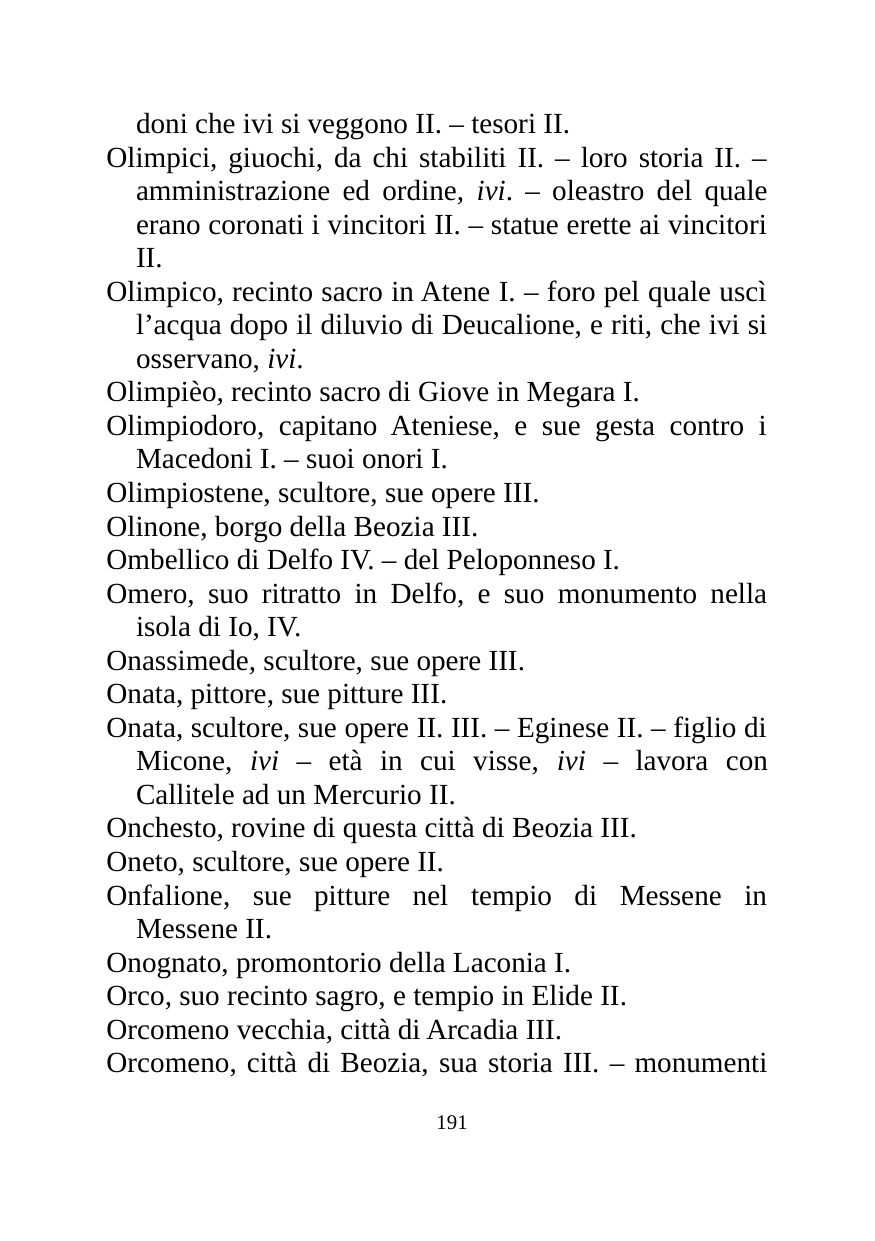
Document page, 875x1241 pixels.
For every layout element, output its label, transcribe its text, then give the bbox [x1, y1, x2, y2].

text Ombellico di Delfo IV. – del Peloponneso I. [106, 542, 768, 576]
text Olimpico, recinto sacro in Atene I. – foro pel quale uscì l’acqua dopo il diluvio di Deucalione, e riti, che ivi si osservano, ivi. [106, 274, 768, 374]
text Omero, suo ritratto in Delfo, e suo monumento nella isola di Io, IV. [106, 576, 768, 643]
text Onata, pittore, sue pitture III. [106, 676, 768, 710]
text Olimpici, giuochi, da chi stabiliti II. – loro storia II. – amministrazione ed ordine, ivi. – oleastro del quale erano coronati i vincitori II. – statue erette ai vincitori II. [106, 140, 768, 274]
text Onata, scultore, sue opere II. III. – Eginese II. – figlio di Micone, ivi – età in cui visse, ivi – lavora con Callitele ad un Mercurio II. [106, 710, 768, 811]
text Orcomeno vecchia, città di Arcadia III. [106, 1012, 768, 1045]
text doni che ivi si veggono II. – tesori II. [106, 106, 768, 140]
text Onfalione, sue pitture nel tempio di Messene in Messene II. [106, 878, 768, 945]
text Olimpièo, recinto sacro di Giove in Megara I. [106, 374, 768, 408]
text Olimpiostene, scultore, sue opere III. [106, 475, 768, 509]
text Oneto, scultore, sue opere II. [106, 844, 768, 878]
text Olimpiodoro, capitano Ateniese, e sue gesta contro i Macedoni I. – suoi onori I. [106, 408, 768, 475]
text Orcomeno, città di Beozia, sua storia III. – monumenti [106, 1045, 768, 1079]
text Olinone, borgo della Beozia III. [106, 509, 768, 542]
text Orco, suo recinto sagro, e tempio in Elide II. [106, 978, 768, 1012]
text Onchesto, rovine di questa città di Beozia III. [106, 811, 768, 844]
text Onassimede, scultore, sue opere III. [106, 643, 768, 676]
text Onognato, promontorio della Laconia I. [106, 945, 768, 978]
